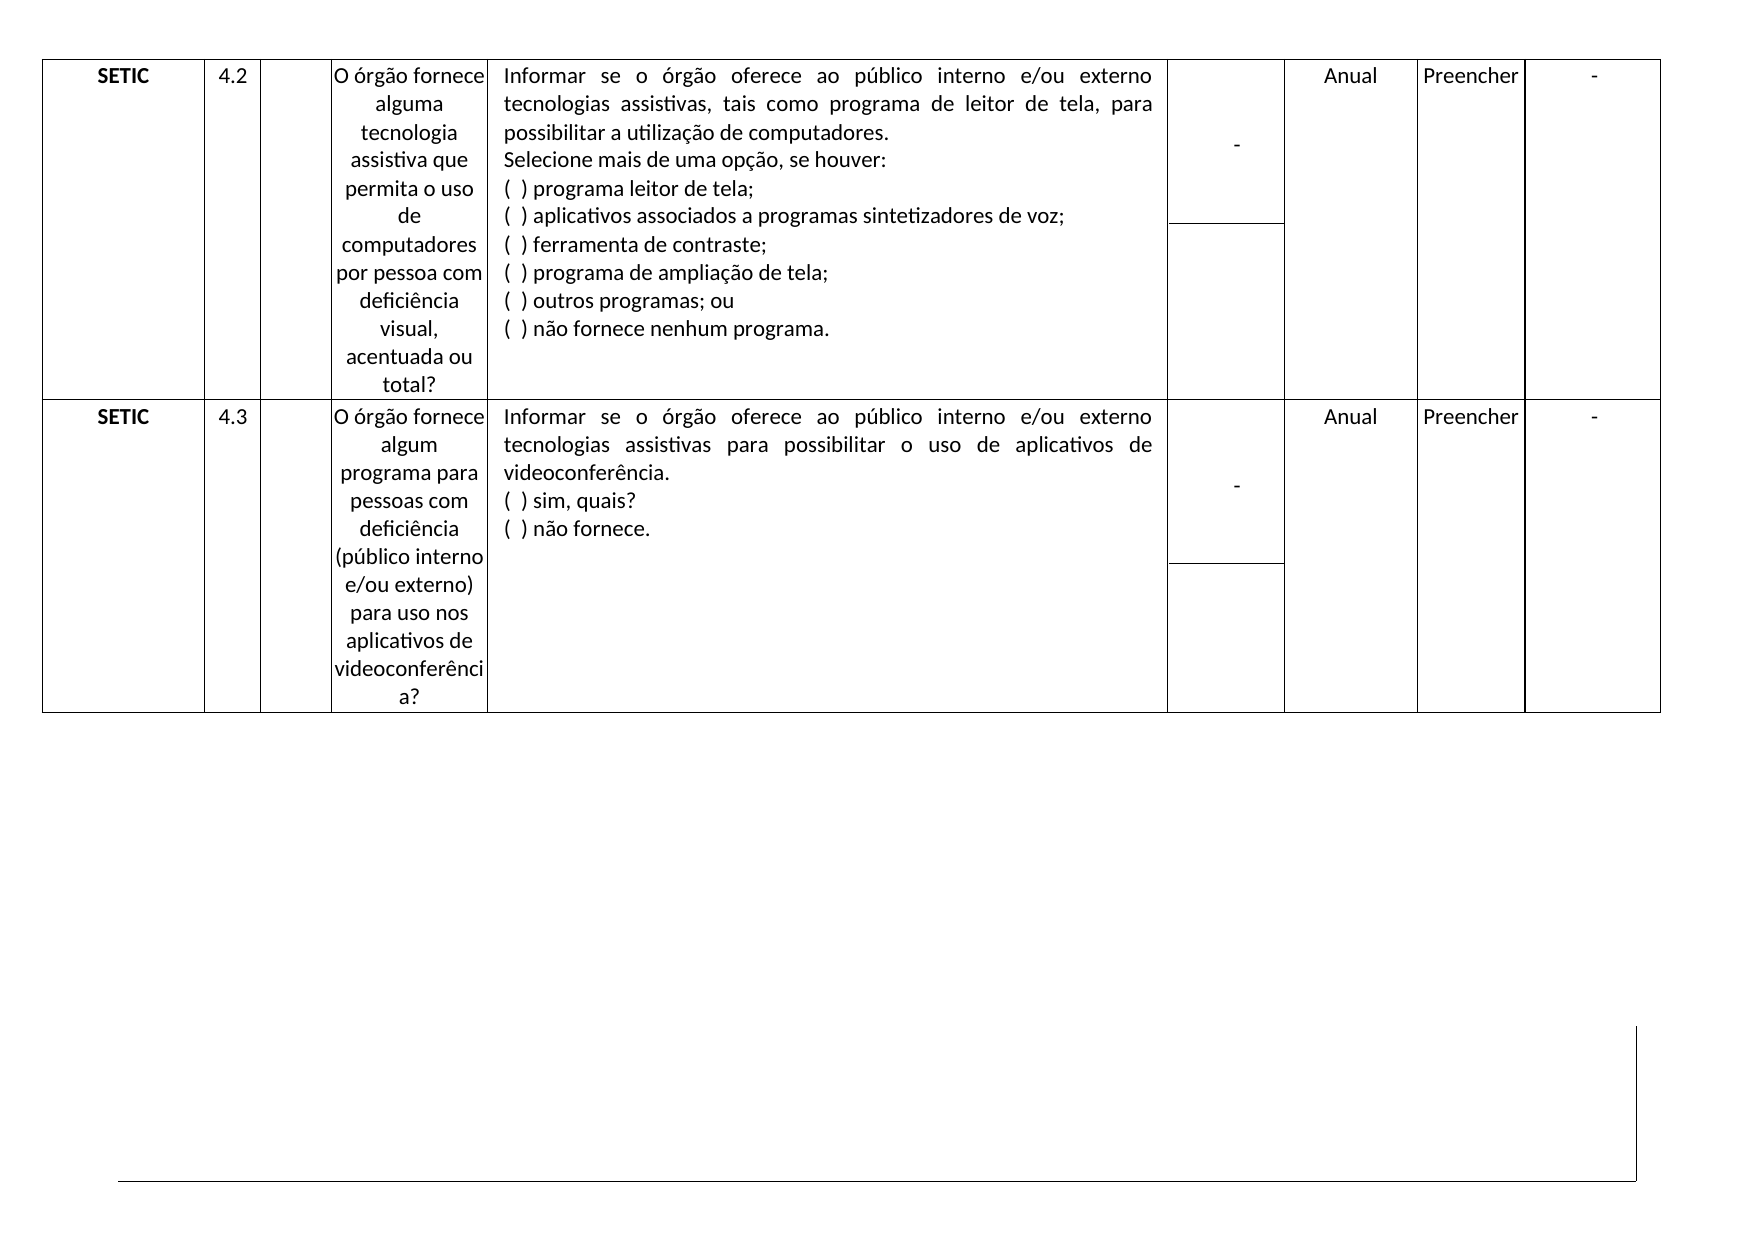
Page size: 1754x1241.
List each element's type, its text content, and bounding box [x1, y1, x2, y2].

table_cell - [1526, 400, 1660, 712]
table_cell Informar se o órgão oferece ao público interno e/ou externo tecnologias assistivas, tais como programa de leitor de tela, para possibilitar a utilização de computadores. Selecione mais de uma opção, se houver: ( ) programa leitor de tela; ( ) aplicativos associados a programas sintetizadores de voz; ( ) ferramenta de contraste; ( ) programa de ampliação de tela; ( ) outros programas; ou ( ) não fornece nenhum programa. [488, 60, 1167, 399]
table_cell O órgão fornece alguma tecnologia assistiva que permita o uso de computadores por pessoa com deficiência visual, acentuada ou total? [332, 60, 487, 399]
table_cell Preencher [1418, 60, 1524, 399]
table_cell SETIC [43, 60, 204, 399]
table_cell [261, 60, 331, 399]
table_cell - [1168, 60, 1284, 399]
table_cell 4.2 [205, 60, 260, 399]
table_cell - [1168, 400, 1284, 712]
table_cell - [1526, 60, 1660, 399]
table_cell Anual [1285, 400, 1417, 712]
table_cell Anual [1285, 60, 1417, 399]
table_cell [261, 400, 331, 712]
table_cell 4.3 [205, 400, 260, 712]
table_cell Informar se o órgão oferece ao público interno e/ou externo tecnologias assistivas para possibilitar o uso de aplicativos de videoconferência. ( ) sim, quais? ( ) não fornece. [488, 400, 1167, 712]
table_cell O órgão fornece algum programa para pessoas com deficiência (público interno e/ou externo) para uso nos aplicativos de videoconferência? [332, 400, 487, 712]
table_cell SETIC [43, 400, 204, 712]
table_cell Preencher [1418, 400, 1524, 712]
